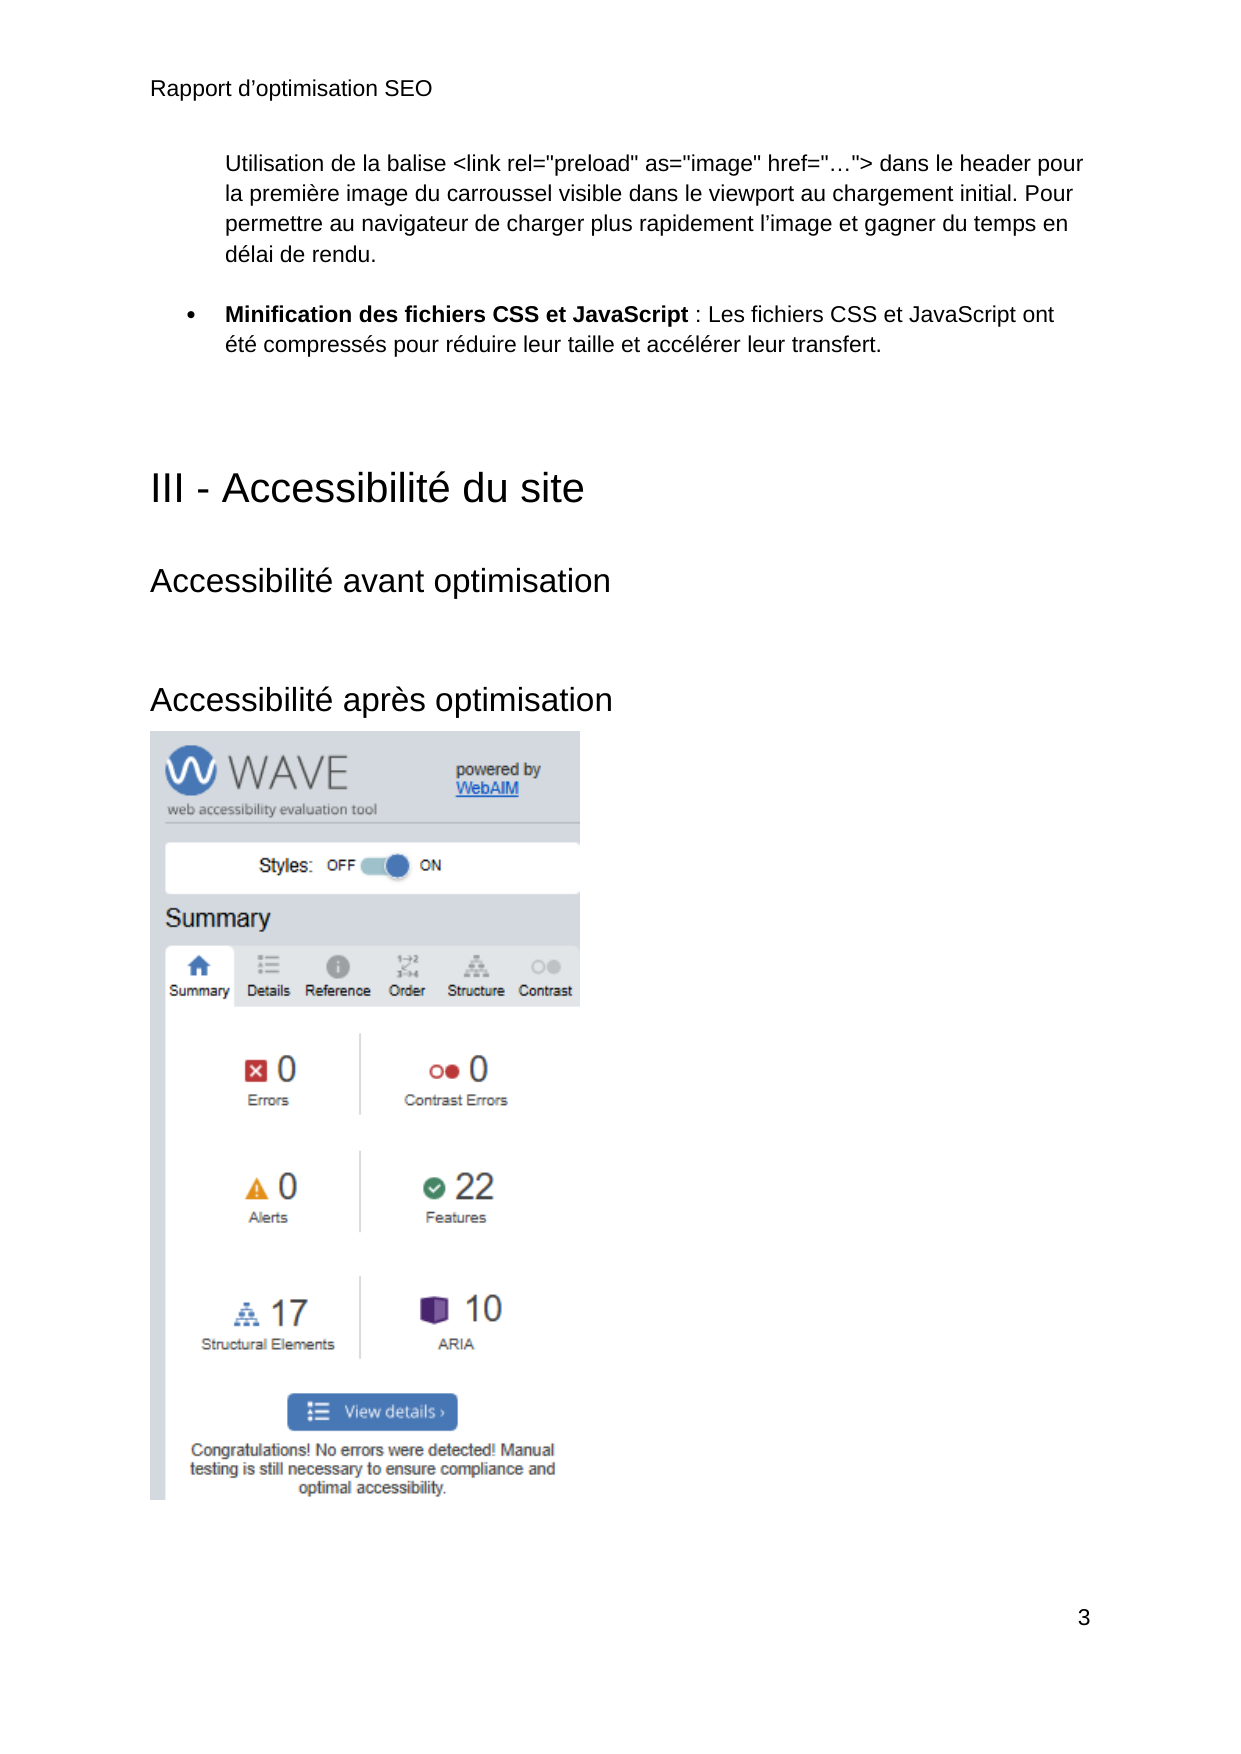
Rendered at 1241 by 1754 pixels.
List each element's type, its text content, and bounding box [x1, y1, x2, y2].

text Utilisation de la balise <link rel="preload" as="image" href="…"> dans le header pour la première image du carroussel visible dans le viewport au chargement initial. Pour permettre au navigateur de charger plus rapidement l’image et gagner du temps en délai de rendu. [225, 150, 1090, 267]
subtitle Accessibilité après optimisation [150, 680, 1090, 718]
subtitle Accessibilité avant optimisation [150, 561, 1090, 600]
list Minification des fichiers CSS et JavaScript : Les fichiers CSS et JavaScript ont été compressés pour réduire leur taille et accélérer leur transfert. [187, 301, 1090, 358]
subtitle III - Accessibilité du site [150, 463, 1090, 511]
